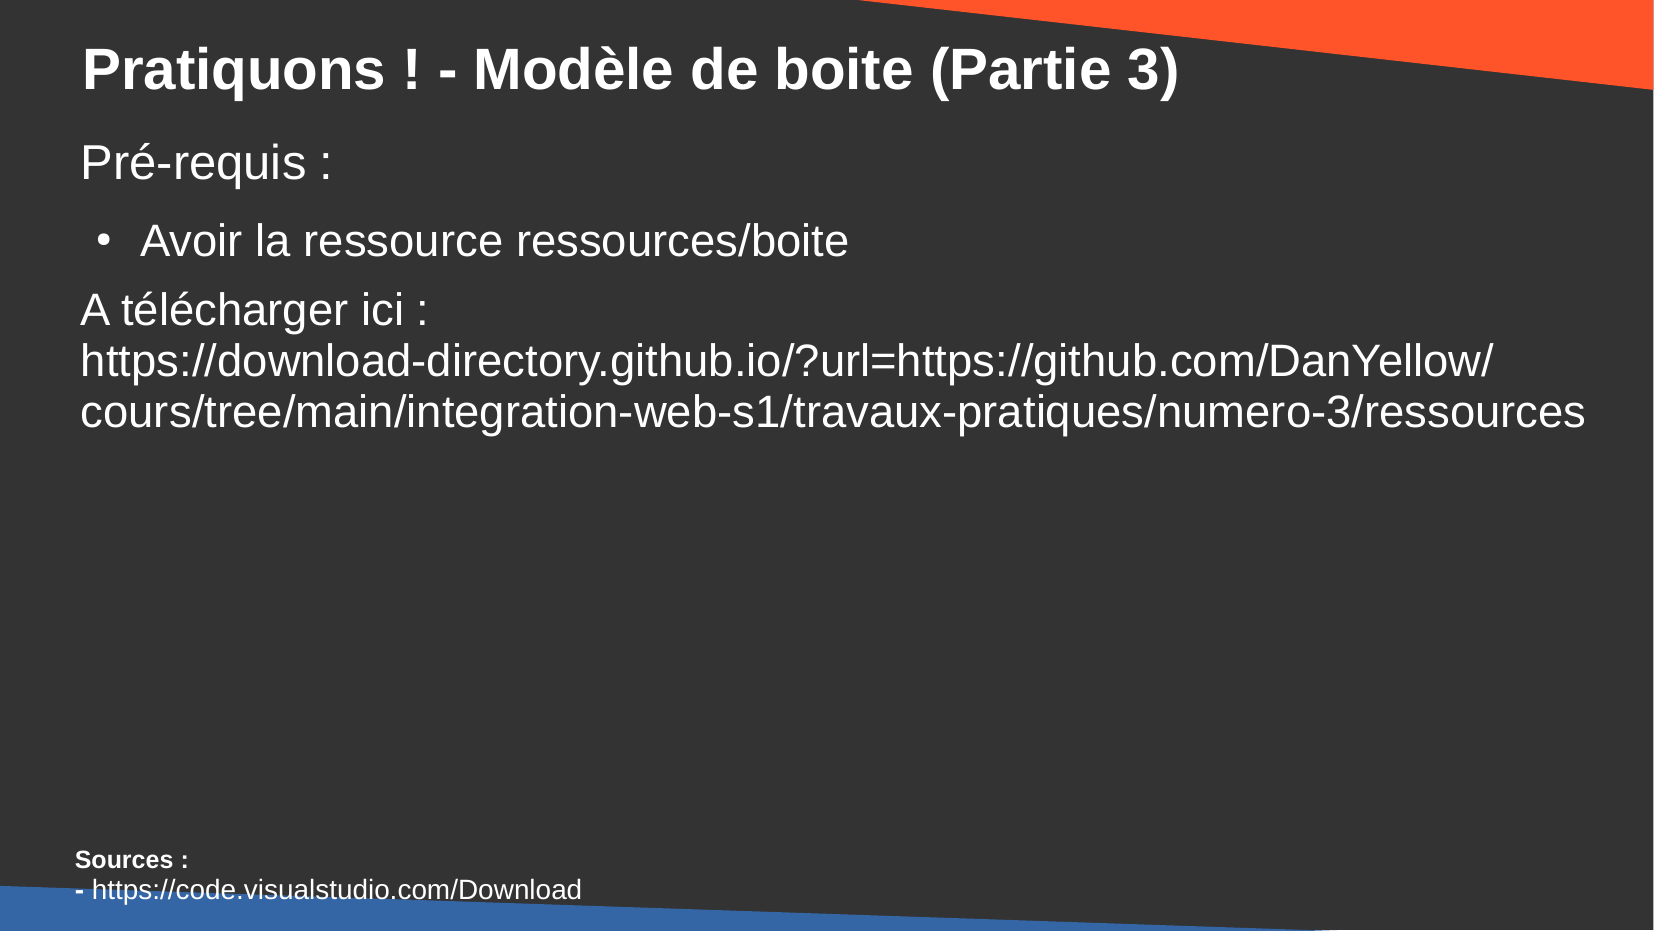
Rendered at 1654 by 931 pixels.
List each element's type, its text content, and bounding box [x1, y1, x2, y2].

text_box Sources : - https://code.visualstudio.com/Download [60, 838, 1146, 928]
title Pratiquons ! - Modèle de boite (Partie 3) [82, 37, 1571, 114]
list Pré-requis : Avoir la ressource ressources/boite A télécharger ici : https://download-directory.github.io/?url=https://github.com/DanYellow/cours/tree/main/integration-web-s1/travaux-pratiques/numero-3/ressources [80, 135, 1620, 473]
text_box [857, 0, 1654, 90]
text_box [0, 885, 1337, 931]
